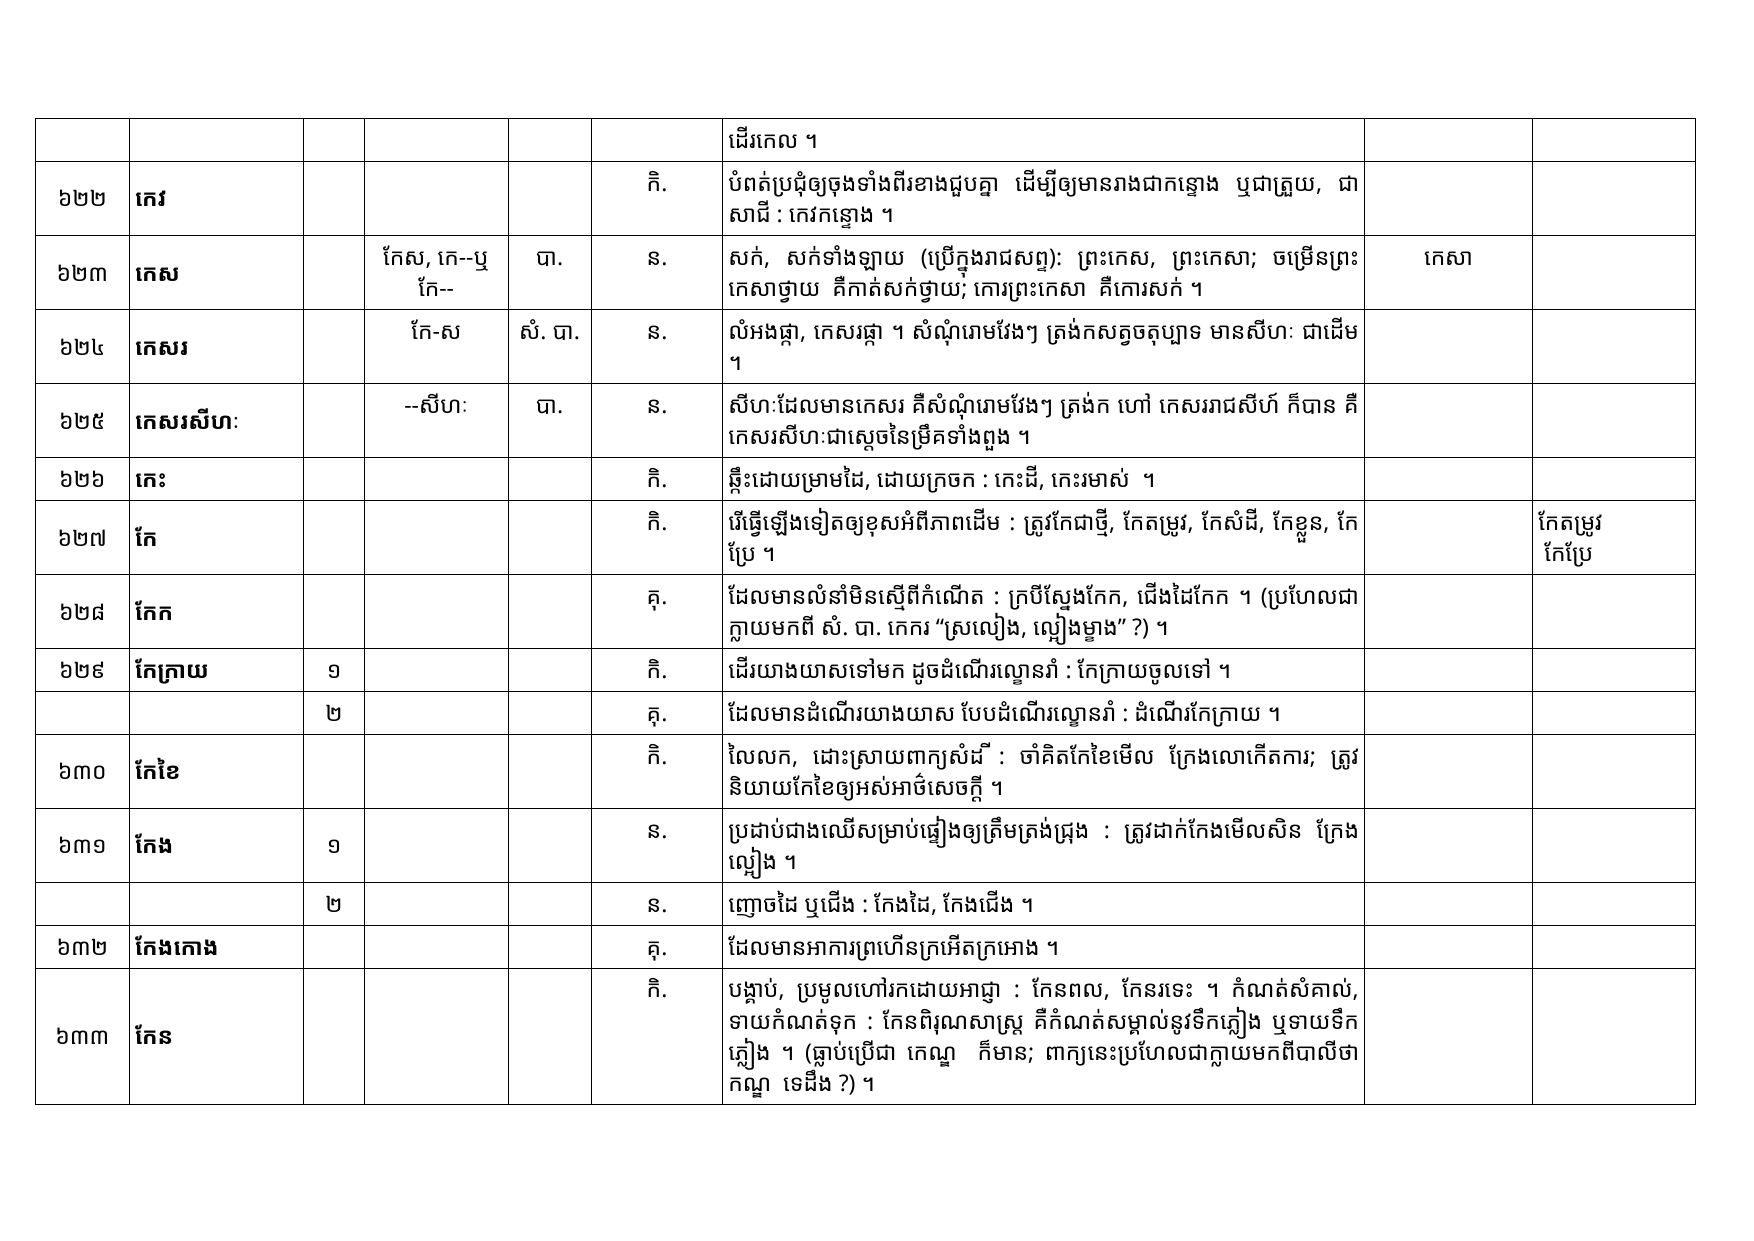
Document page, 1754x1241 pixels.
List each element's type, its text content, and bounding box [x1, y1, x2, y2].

table_cell [1533, 692, 1695, 734]
table_cell [1365, 969, 1532, 1104]
table_cell [1365, 575, 1532, 648]
table_cell ៦៣១ [36, 809, 129, 882]
table_cell ៦២៤ [36, 310, 129, 383]
table_cell រើ​ធ្វើ​ឡើង​ទៀត​ឲ្យ​ខុស​អំពី​ភាព​ដើម : ត្រូវ​កែ​ជា​ថ្មី, កែ​តម្រូវ, កែ​សំដី, កែ​ខ្លួន, កែ​ប្រែ ។ [723, 501, 1364, 574]
table_cell ន. [592, 883, 722, 925]
table_cell បំពត់​ប្រជុំ​ឲ្យ​ចុង​ទាំង​ពីរ​ខាង​ជួប​គ្នា ដើម្បី​ឲ្យ​មាន​រាង​ជា​កន្ទោង ឬ​ជា​ត្រួយ, ជា​សាជី : កេវ​កន្ទោង ។ [723, 162, 1364, 235]
table_cell [1365, 119, 1532, 161]
table_cell ន. [592, 236, 722, 309]
table_cell កេសា [1365, 236, 1532, 309]
table_cell [1365, 649, 1532, 691]
table_cell [304, 236, 364, 309]
table_cell [1533, 162, 1695, 235]
table_cell លំអង​ផ្កា, កេសរ​ផ្កា ។ សំណុំ​រោម​វែង​ៗ ត្រង់​ក​សត្វ​ចតុប្បាទ មាន​សីហៈ ជាដើម ។ [723, 310, 1364, 383]
table_cell [1533, 809, 1695, 882]
table_cell [365, 809, 508, 882]
table_cell បា. [509, 384, 591, 457]
table_cell [1533, 649, 1695, 691]
table_cell កែក [130, 575, 303, 648]
table_cell [304, 575, 364, 648]
table_cell កេវ [130, 162, 303, 235]
table_cell ញោច​ដៃ ឬ​ជើង : កែង​ដៃ, កែង​ជើង ។ [723, 883, 1364, 925]
table_cell ៦២៣ [36, 236, 129, 309]
table_cell [592, 119, 722, 161]
table_cell កែស, កេ--ឬ កែ-- [365, 236, 508, 309]
table_cell កែ [130, 501, 303, 574]
table_cell [304, 162, 364, 235]
table_cell [1365, 809, 1532, 882]
table_cell សក់, សក់​ទាំងឡាយ (ប្រើ​ក្នុង​រាជ​សព្ទ): ព្រះ​កេស, ព្រះ​កេសា; ចម្រើន​ព្រះ​កេសា​ថ្វាយ គឺ​កាត់​សក់​ថ្វាយ; កោរ​ព្រះ​កេសា គឺ​កោរ​សក់ ។ [723, 236, 1364, 309]
table_cell [365, 969, 508, 1104]
table_cell [509, 926, 591, 967]
table_cell --សីហៈ [365, 384, 508, 457]
table_cell កែក្រាយ [130, 649, 303, 691]
table_cell កែ-ស [365, 310, 508, 383]
table_cell [509, 119, 591, 161]
table_cell ដែល​មាន​លំនាំ​មិន​ស្មើ​ពី​កំណើត : ក្របី​ស្នែង​កែក, ជើង​ដៃ​កែក ។ (ប្រហែល​ជា​ក្លាយ​មក​ពី សំ. បា. កេករ “ស្រលៀង, ល្អៀង​ម្ខាង” ?) ។ [723, 575, 1364, 648]
table_cell ​ [1533, 458, 1695, 500]
table_cell [365, 692, 508, 734]
table_cell [365, 162, 508, 235]
table_cell ២ [304, 883, 364, 925]
table_cell ២ [304, 692, 364, 734]
table_cell [304, 735, 364, 808]
table_cell [365, 735, 508, 808]
table_cell [509, 458, 591, 500]
table_cell ៦២៨ [36, 575, 129, 648]
table_cell កែង [130, 809, 303, 882]
table_cell [509, 575, 591, 648]
table_cell កេសរ [130, 310, 303, 383]
table_cell [130, 692, 303, 734]
table_cell [1365, 384, 1532, 457]
table_cell [365, 926, 508, 967]
table_cell [1533, 236, 1695, 309]
table_cell កេះ [130, 458, 303, 500]
table_cell កិ. [592, 735, 722, 808]
table_cell [304, 969, 364, 1104]
table_cell គុ. [592, 575, 722, 648]
table_cell [1365, 501, 1532, 574]
table_cell [304, 384, 364, 457]
table_cell [36, 883, 129, 925]
table_cell [509, 692, 591, 734]
table_cell កែ​តម្រូវ កែ​​ប្រែ [1533, 501, 1695, 574]
table_cell [1365, 310, 1532, 383]
table_cell កិ. [592, 649, 722, 691]
table_cell [304, 926, 364, 967]
table_cell [365, 458, 508, 500]
table_cell [509, 501, 591, 574]
table_cell [1533, 926, 1695, 967]
table_cell [509, 162, 591, 235]
table_cell [130, 119, 303, 161]
table_cell [304, 119, 364, 161]
table_cell [365, 649, 508, 691]
table_cell ដើរ​យាងយាស​ទៅ​មក ដូច​ដំណើរ​ល្ខោន​រាំ : កែក្រាយ​ចូល​ទៅ ។ [723, 649, 1364, 691]
table_cell ន. [592, 384, 722, 457]
table_cell សីហៈ​ដែល​មាន​កេសរ គឺ​សំណុំ​រោម​វែង​ៗ ត្រង់​ក ហៅ កេសរ​រាជ​សីហ៍ ក៏​បាន គឺ​កេសរ​សីហៈ​ជា​ស្ដេច​នៃ​ម្រឹគ​ទាំងពួង ។ [723, 384, 1364, 457]
table_cell ៦៣០ [36, 735, 129, 808]
table_cell [1365, 162, 1532, 235]
table_cell [1533, 883, 1695, 925]
table_cell ៦២២ [36, 162, 129, 235]
table_cell [509, 809, 591, 882]
table_cell លៃលក, ដោះ​ស្រាយ​ពាក្យ​សំដី : ចាំ​គិត​កែខៃ​មើល ក្រែង​លោ​កើត​ការ; ត្រូវ​និយាយ​កែខៃ​ឲ្យ​អស់​អាថ៌​សេចក្ដី ។ [723, 735, 1364, 808]
table_cell [304, 458, 364, 500]
table_cell [365, 119, 508, 161]
table_cell [509, 649, 591, 691]
table_cell [304, 501, 364, 574]
table_cell [1533, 384, 1695, 457]
table_cell កេសរ​សីហៈ [130, 384, 303, 457]
table_cell [304, 310, 364, 383]
table_cell សំ. បា. [509, 310, 591, 383]
table_cell ឆ្កឹះ​ដោយ​ម្រាម​ដៃ, ដោយ​ក្រចក : កេះ​ដី, កេះ​រមាស់ ។ [723, 458, 1364, 500]
table_cell កិ. [592, 969, 722, 1104]
table_cell កែខៃ [130, 735, 303, 808]
table_cell [130, 883, 303, 925]
table_cell [1533, 310, 1695, 383]
table_cell [1533, 119, 1695, 161]
table_cell បា. [509, 236, 591, 309]
table_cell ៦២៧ [36, 501, 129, 574]
table_cell បង្គាប់, ប្រមូល​ហៅ​រក​ដោយ​អាជ្ញា : កែន​ពល, កែន​រទេះ ។ កំណត់​សំគាល់, ទាយ​កំណត់​ទុក : កែន​ពិរុណ​សាស្ត្រ គឺ​កំណត់​សម្គាល់​នូវ​ទឹក​ភ្លៀង ឬ​ទាយ​ទឹក​ភ្លៀង ។ (ធ្លាប់​ប្រើ​ជា កេណ្ឌ ក៏​មាន; ពាក្យ​នេះ​ប្រហែល​ជា​ក្លាយ​មក​ពី​បាលី​ថា កណ្ឌ ទេ​ដឹង ?) ។ [723, 969, 1364, 1104]
table_cell ៦២៦ [36, 458, 129, 500]
table_cell កេស [130, 236, 303, 309]
table_cell ប្រដាប់​ជាង​ឈើ​សម្រាប់​ផ្ទៀង​ឲ្យ​ត្រឹម​ត្រង់​ជ្រុង : ត្រូវ​ដាក់​កែង​មើល​សិន ក្រែង​ល្អៀង ។ [723, 809, 1364, 882]
table_cell [365, 501, 508, 574]
table_cell [509, 883, 591, 925]
table_cell [1365, 692, 1532, 734]
table_cell ១ [304, 649, 364, 691]
table_cell ៦៣២ [36, 926, 129, 967]
table_cell [36, 119, 129, 161]
table_cell កែន [130, 969, 303, 1104]
table_cell ន. [592, 310, 722, 383]
table_cell កិ. [592, 162, 722, 235]
table_cell ៦២៩ [36, 649, 129, 691]
table_cell ១ [304, 809, 364, 882]
table_cell ន. [592, 809, 722, 882]
table_cell ដែល​មាន​ដំណើរ​យាងយាស បែប​ដំណើរ​ល្ខោន​រាំ : ដំណើរ​កែក្រាយ ។ [723, 692, 1364, 734]
table_cell [1365, 926, 1532, 967]
table_cell [1533, 735, 1695, 808]
table_cell [1365, 458, 1532, 500]
table_cell កែងកោង [130, 926, 303, 967]
table_cell [509, 969, 591, 1104]
table_cell [509, 735, 591, 808]
table_cell ដែល​មាន​អាការ​ព្រហើន​ក្រអើតក្រអោង ។ [723, 926, 1364, 967]
table_cell [365, 575, 508, 648]
table_cell ៦៣៣ [36, 969, 129, 1104]
table_cell [1533, 969, 1695, 1104]
table_cell [36, 692, 129, 734]
table_cell គុ. [592, 926, 722, 967]
table_cell កិ. [592, 458, 722, 500]
table_cell ដើរ​កេល ។ [723, 119, 1364, 161]
table_cell [1365, 735, 1532, 808]
table_cell [365, 883, 508, 925]
table_cell គុ. [592, 692, 722, 734]
table_cell [1533, 575, 1695, 648]
table_cell [1365, 883, 1532, 925]
table_cell កិ. [592, 501, 722, 574]
table_cell ៦២៥ [36, 384, 129, 457]
